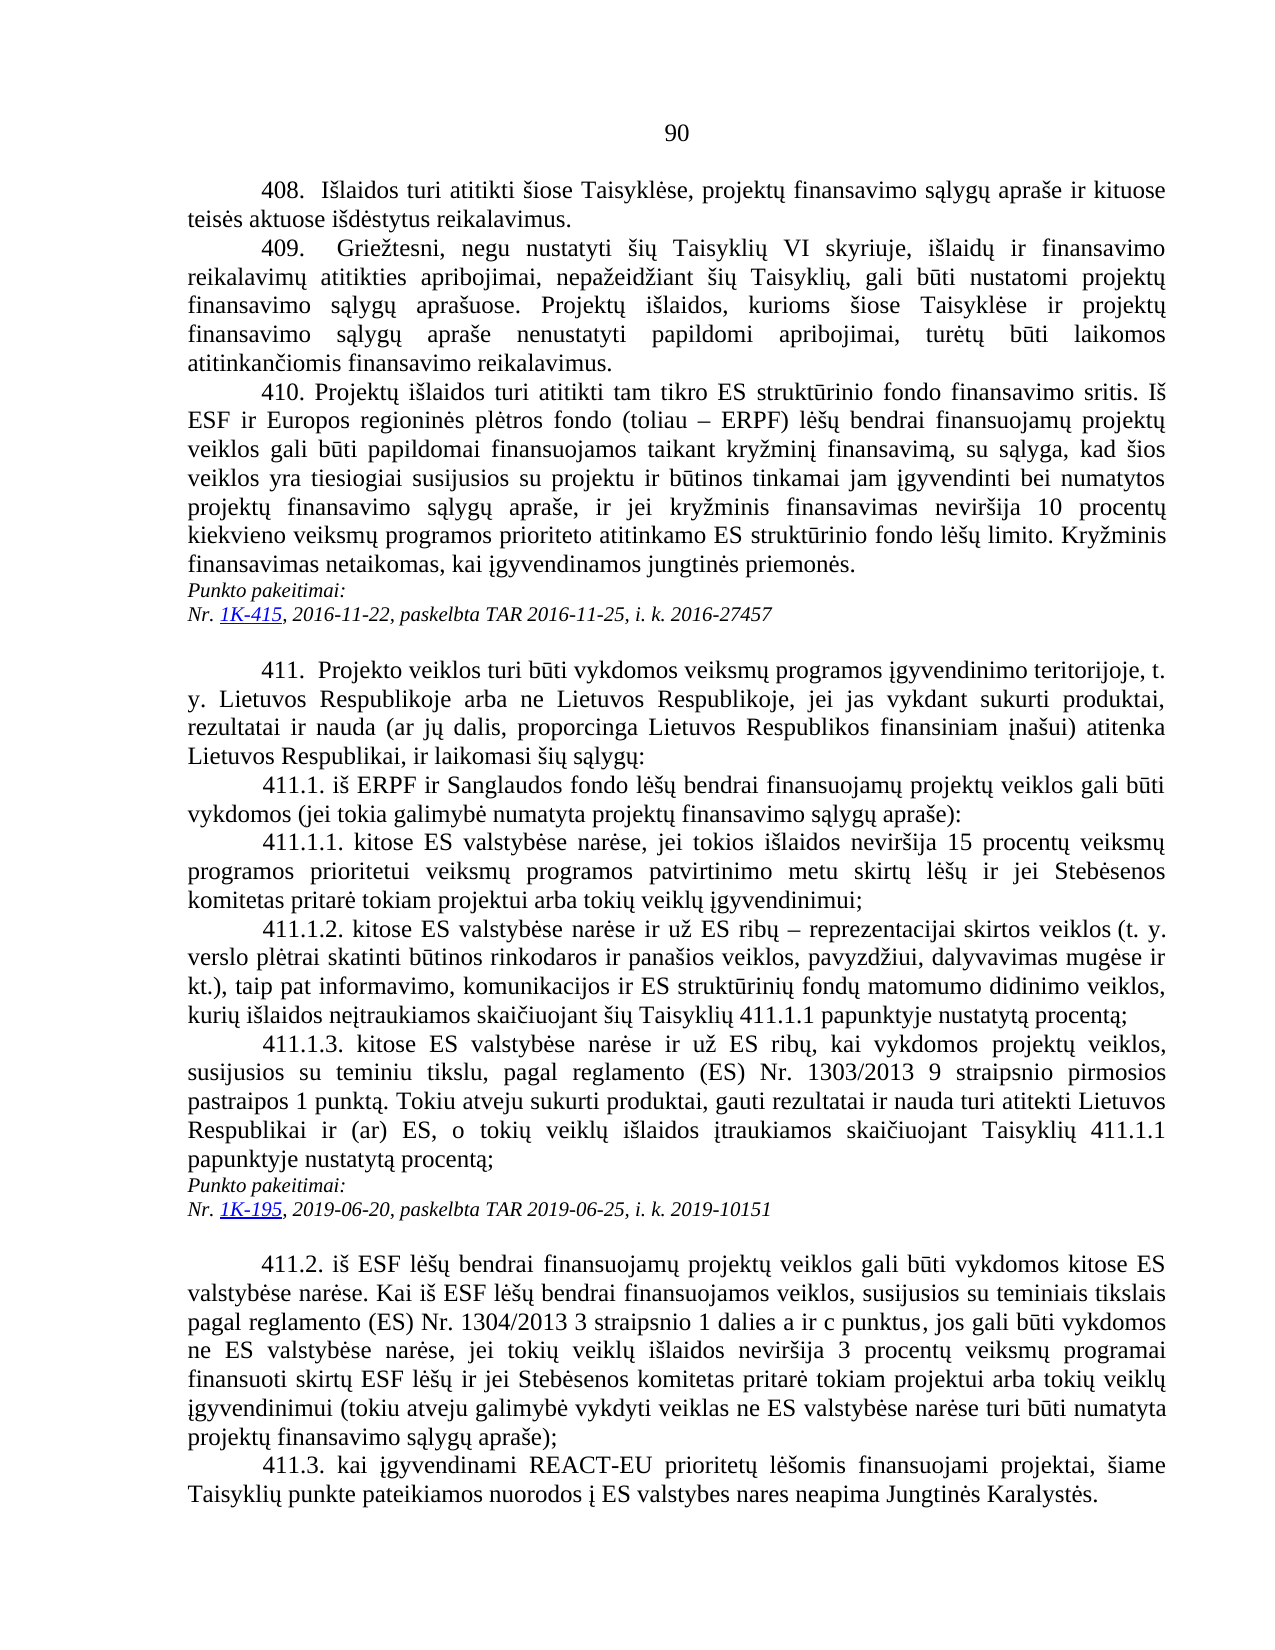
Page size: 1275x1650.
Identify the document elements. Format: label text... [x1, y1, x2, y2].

text 411.1. iš ERPF ir Sanglaudos fondo lėšų bendrai finansuojamų projektų veiklos gali būti vykdomos (jei tokia galimybė numatyta projektų finansavimo sąlygų apraše): [187, 770, 1167, 827]
text 411. Projekto veiklos turi būti vykdomos veiksmų programos įgyvendinimo teritorijoje, t. y. Lietuvos Respublikoje arba ne Lietuvos Respublikoje, jei jas vykdant sukurti produktai, rezultatai ir nauda (ar jų dalis, proporcinga Lietuvos Respublikos finansiniam įnašui) atitenka Lietuvos Respublikai, ir laikomasi šių sąlygų: [187, 655, 1167, 770]
text Nr. 1K-415, 2016-11-22, paskelbta TAR 2016-11-25, i. k. 2016-27457 [187, 602, 1167, 626]
text 409. Griežtesni, negu nustatyti šių Taisyklių VI skyriuje, išlaidų ir finansavimo reikalavimų atitikties apribojimai, nepažeidžiant šių Taisyklių, gali būti nustatomi projektų finansavimo sąlygų aprašuose. Projektų išlaidos, kurioms šiose Taisyklėse ir projektų finansavimo sąlygų apraše nenustatyti papildomi apribojimai, turėtų būti laikomos atitinkančiomis finansavimo reikalavimus. [187, 233, 1167, 377]
text Punkto pakeitimai: [187, 578, 1167, 602]
text 411.3. kai įgyvendinami REACT-EU prioritetų lėšomis finansuojami projektai, šiame Taisyklių punkte pateikiamos nuorodos į ES valstybes nares neapima Jungtinės Karalystės. [187, 1451, 1167, 1508]
text 408. Išlaidos turi atitikti šiose Taisyklėse, projektų finansavimo sąlygų apraše ir kituose teisės aktuose išdėstytus reikalavimus. [187, 176, 1167, 233]
text Punkto pakeitimai: [187, 1172, 1167, 1197]
text Nr. 1K-195, 2019-06-20, paskelbta TAR 2019-06-25, i. k. 2019-10151 [187, 1197, 1167, 1221]
text 411.2. iš ESF lėšų bendrai finansuojamų projektų veiklos gali būti vykdomos kitose ES valstybėse narėse. Kai iš ESF lėšų bendrai finansuojamos veiklos, susijusios su teminiais tikslais pagal reglamento (ES) Nr. 1304/2013 3 straipsnio 1 dalies a ir c punktus, jos gali būti vykdomos ne ES valstybėse narėse, jei tokių veiklų išlaidos neviršija 3 procentų veiksmų programai finansuoti skirtų ESF lėšų ir jei Stebėsenos komitetas pritarė tokiam projektui arba tokių veiklų įgyvendinimui (tokiu atveju galimybė vykdyti veiklas ne ES valstybėse narėse turi būti numatyta projektų finansavimo sąlygų apraše); [187, 1249, 1167, 1451]
text 411.1.3. kitose ES valstybėse narėse ir už ES ribų, kai vykdomos projektų veiklos, susijusios su teminiu tikslu, pagal reglamento (ES) Nr. 1303/2013 9 straipsnio pirmosios pastraipos 1 punktą. Tokiu atveju sukurti produktai, gauti rezultatai ir nauda turi atitekti Lietuvos Respublikai ir (ar) ES, o tokių veiklų išlaidos įtraukiamos skaičiuojant Taisyklių 411.1.1 papunktyje nustatytą procentą; [187, 1029, 1167, 1172]
text 411.1.1. kitose ES valstybėse narėse, jei tokios išlaidos neviršija 15 procentų veiksmų programos prioritetui veiksmų programos patvirtinimo metu skirtų lėšų ir jei Stebėsenos komitetas pritarė tokiam projektui arba tokių veiklų įgyvendinimui; [187, 827, 1167, 914]
text 410. Projektų išlaidos turi atitikti tam tikro ES struktūrinio fondo finansavimo sritis. Iš ESF ir Europos regioninės plėtros fondo (toliau – ERPF) lėšų bendrai finansuojamų projektų veiklos gali būti papildomai finansuojamos taikant kryžminį finansavimą, su sąlyga, kad šios veiklos yra tiesiogiai susijusios su projektu ir būtinos tinkamai jam įgyvendinti bei numatytos projektų finansavimo sąlygų apraše, ir jei kryžminis finansavimas neviršija 10 procentų kiekvieno veiksmų programos prioriteto atitinkamo ES struktūrinio fondo lėšų limito. Kryžminis finansavimas netaikomas, kai įgyvendinamos jungtinės priemonės. [187, 377, 1167, 578]
text 411.1.2. kitose ES valstybėse narėse ir už ES ribų – reprezentacijai skirtos veiklos (t. y. verslo plėtrai skatinti būtinos rinkodaros ir panašios veiklos, pavyzdžiui, dalyvavimas mugėse ir kt.), taip pat informavimo, komunikacijos ir ES struktūrinių fondų matomumo didinimo veiklos, kurių išlaidos neįtraukiamos skaičiuojant šių Taisyklių 411.1.1 papunktyje nustatytą procentą; [187, 914, 1167, 1029]
